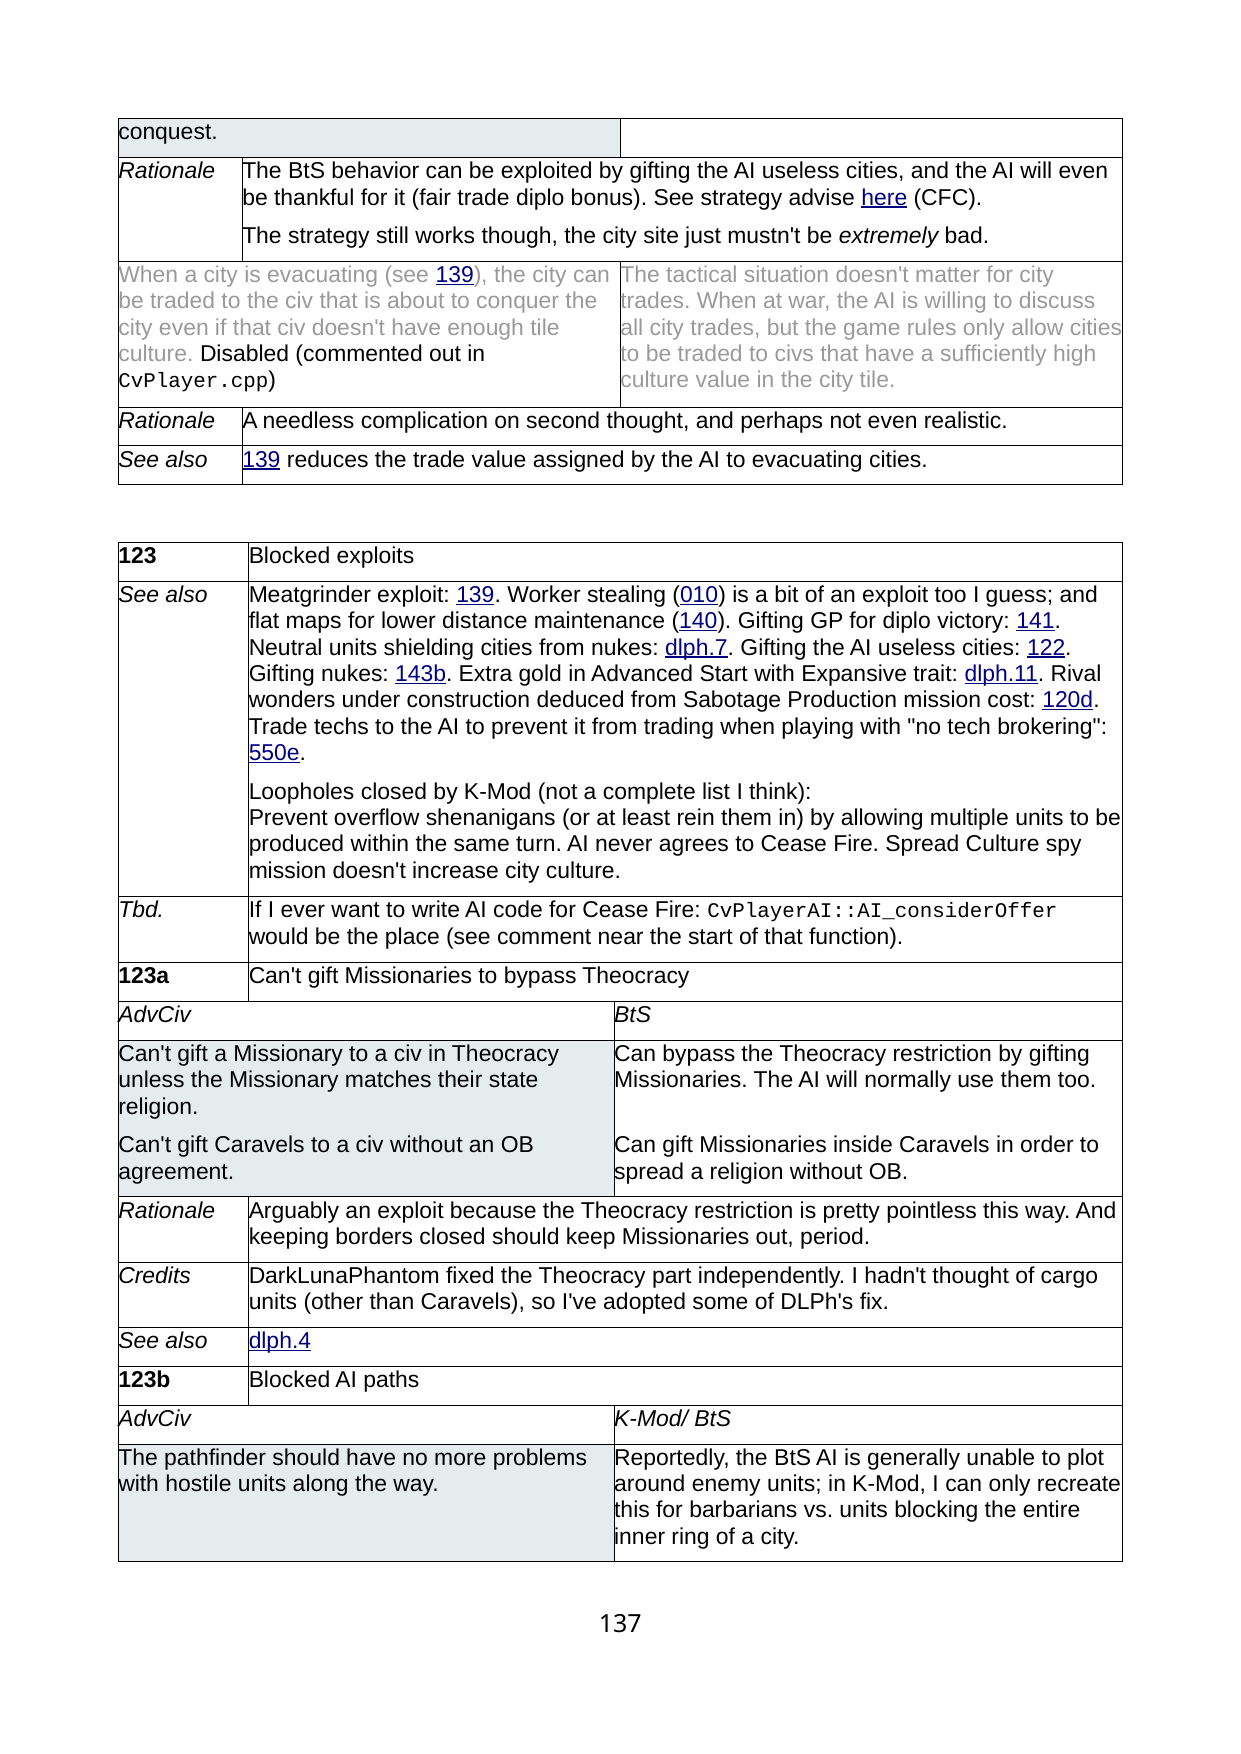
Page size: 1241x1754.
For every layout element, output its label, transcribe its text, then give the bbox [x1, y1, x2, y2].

table_cell K-Mod/ BtS [615, 1406, 1122, 1443]
table_header Blocked exploits [249, 543, 1122, 581]
table_cell If I ever want to write AI code for Cease Fire: CvPlayerAI::AI_considerOffer would be the place (see comment near the start of that function). [249, 897, 1122, 962]
table_cell The pathfinder should have no more problems with hostile units along the way. [119, 1445, 614, 1561]
table_cell Can't gift a Missionary to a civ in Theocracy unless the Missionary matches their state religion. Can't gift Caravels to a civ without an OB agreement. [119, 1041, 614, 1196]
table_cell See also [119, 1328, 248, 1366]
table_cell AdvCiv [119, 1406, 614, 1443]
table_cell 123b [119, 1367, 248, 1404]
table_cell Can't gift Missionaries to bypass Theocracy [249, 963, 1122, 1001]
table_cell When a city is evacuating (see 139), the city can be traded to the civ that is about to conquer the city even if that civ doesn't have enough tile culture. Disabled (commented out in CvPlayer.cpp) [119, 262, 620, 407]
table_cell BtS [615, 1002, 1122, 1040]
table_cell A needless complication on second thought, and perhaps not even realistic. [243, 408, 1122, 445]
table_cell Meatgrinder exploit: 139. Worker stealing (010) is a bit of an exploit too I guess; and flat maps for lower distance maintenance (140). Gifting GP for diplo victory: 141. Neutral units shielding cities from nukes: dlph.7. Gifting the AI useless cities: 122. Gifting nukes: 143b. Extra gold in Advanced Start with Expansive trait: dlph.11. Rival wonders under construction deduced from Sabotage Production mission cost: 120d. Trade techs to the AI to prevent it from trading when playing with "no tech brokering": 550e. Loopholes closed by K-Mod (not a complete list I think): Prevent overflow shenanigans (or at least rein them in) by allowing multiple units to be produced within the same turn. AI never agrees to Cease Fire. Spread Culture spy mission doesn't increase city culture. [249, 582, 1122, 896]
table_header 123 [119, 543, 248, 581]
table_cell conquest. [119, 119, 620, 157]
table_cell Arguably an exploit because the Theocracy restriction is pretty pointless this way. And keeping borders closed should keep Missionaries out, period. [249, 1197, 1122, 1262]
table_cell The tactical situation doesn't matter for city trades. When at war, the AI is willing to discuss all city trades, but the game rules only allow cities to be traded to civs that have a sufficiently high culture value in the city tile. [621, 262, 1122, 407]
table_cell [621, 119, 1122, 157]
table_cell Rationale [119, 408, 242, 445]
table_cell AdvCiv [119, 1002, 614, 1040]
table_cell Rationale [119, 1197, 248, 1262]
table_cell Rationale [119, 158, 242, 261]
table_cell Can bypass the Theocracy restriction by gifting Missionaries. The AI will normally use them too. Can gift Missionaries inside Caravels in order to spread a religion without OB. [615, 1041, 1122, 1196]
table_cell Reportedly, the BtS AI is generally unable to plot around enemy units; in K-Mod, I can only recreate this for barbarians vs. units blocking the entire inner ring of a city. [615, 1445, 1122, 1561]
table_cell Blocked AI paths [249, 1367, 1122, 1404]
table_cell The BtS behavior can be exploited by gifting the AI useless cities, and the AI will even be thankful for it (fair trade diplo bonus). See strategy advise here (CFC). The strategy still works though, the city site just mustn't be extremely bad. [243, 158, 1122, 261]
table_cell Credits [119, 1263, 248, 1327]
table_cell Tbd. [119, 897, 248, 962]
table_cell See also [119, 582, 248, 896]
table_cell DarkLunaPhantom fixed the Theocracy part independently. I hadn't thought of cargo units (other than Caravels), so I've adopted some of DLPh's fix. [249, 1263, 1122, 1327]
table_cell 123a [119, 963, 248, 1001]
table_cell dlph.4 [249, 1328, 1122, 1366]
table_cell 139 reduces the trade value assigned by the AI to evacuating cities. [243, 446, 1122, 484]
table_cell See also [119, 446, 242, 484]
